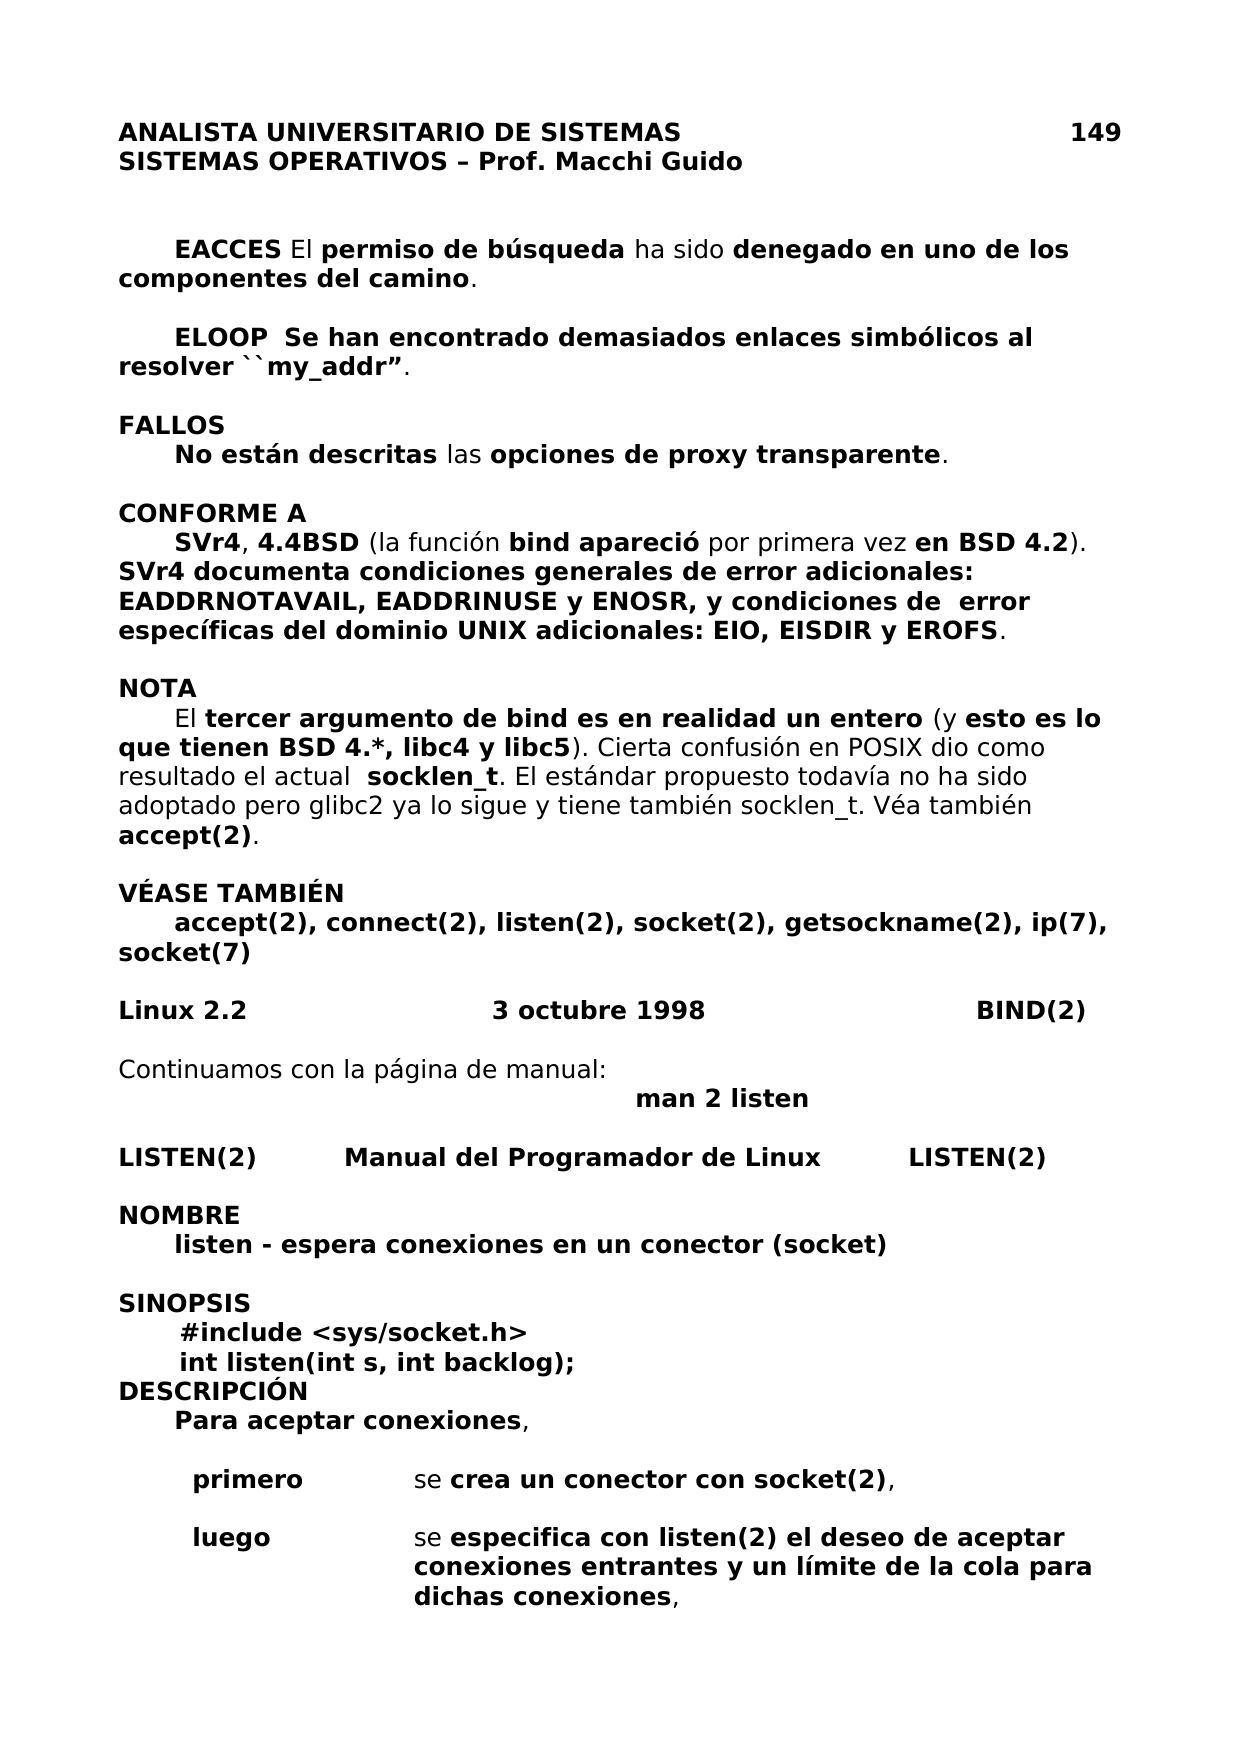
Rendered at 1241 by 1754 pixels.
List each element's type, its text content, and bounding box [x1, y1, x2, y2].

text NOTA [118, 674, 1122, 704]
text man 2 listen [118, 1084, 1122, 1113]
text DESCRIPCIÓN [118, 1377, 1122, 1406]
text listen - espera conexiones en un conector (socket) [118, 1231, 1122, 1260]
text #include <sys/socket.h> [118, 1318, 1122, 1348]
text luego se especifica con listen(2) el deseo de aceptar [118, 1523, 1122, 1553]
text El tercer argumento de bind es en realidad un entero (y esto es lo que tienen BSD 4.*, libc4 y libc5). Cierta confusión en POSIX dio como resultado el actual socklen_t. El estándar propuesto todavía no ha sido adoptado pero glibc2 ya lo sigue y tiene también socklen_t. Véa también accept(2). [118, 704, 1122, 850]
text No están descritas las opciones de proxy transparente. [118, 440, 1122, 469]
text NOMBRE [118, 1201, 1122, 1231]
text Linux 2.2 3 octubre 1998 BIND(2) [118, 996, 1122, 1026]
text accept(2), connect(2), listen(2), socket(2), getsockname(2), ip(7), socket(7) [118, 909, 1122, 967]
text int listen(int s, int backlog); [118, 1348, 1122, 1377]
text dichas conexiones, [118, 1582, 1122, 1611]
text ELOOP Se han encontrado demasiados enlaces simbólicos al resolver ``my_addr”. [118, 323, 1122, 382]
text SINOPSIS [118, 1289, 1122, 1318]
text FALLOS [118, 411, 1122, 440]
text SVr4, 4.4BSD (la función bind apareció por primera vez en BSD 4.2). SVr4 documenta condiciones generales de error adicionales: EADDRNOTAVAIL, EADDRINUSE y ENOSR, y condiciones de error específicas del dominio UNIX adicionales: EIO, EISDIR y EROFS. [118, 528, 1122, 645]
text EACCES El permiso de búsqueda ha sido denegado en uno de los componentes del camino. [118, 235, 1122, 294]
text VÉASE TAMBIÉN [118, 879, 1122, 909]
text Para aceptar conexiones, [118, 1406, 1122, 1436]
text primero se crea un conector con socket(2), [118, 1465, 1122, 1494]
text conexiones entrantes y un límite de la cola para [118, 1553, 1122, 1582]
text CONFORME A [118, 499, 1122, 528]
text Continuamos con la página de manual: [118, 1055, 1122, 1084]
text LISTEN(2) Manual del Programador de Linux LISTEN(2) [118, 1143, 1122, 1172]
